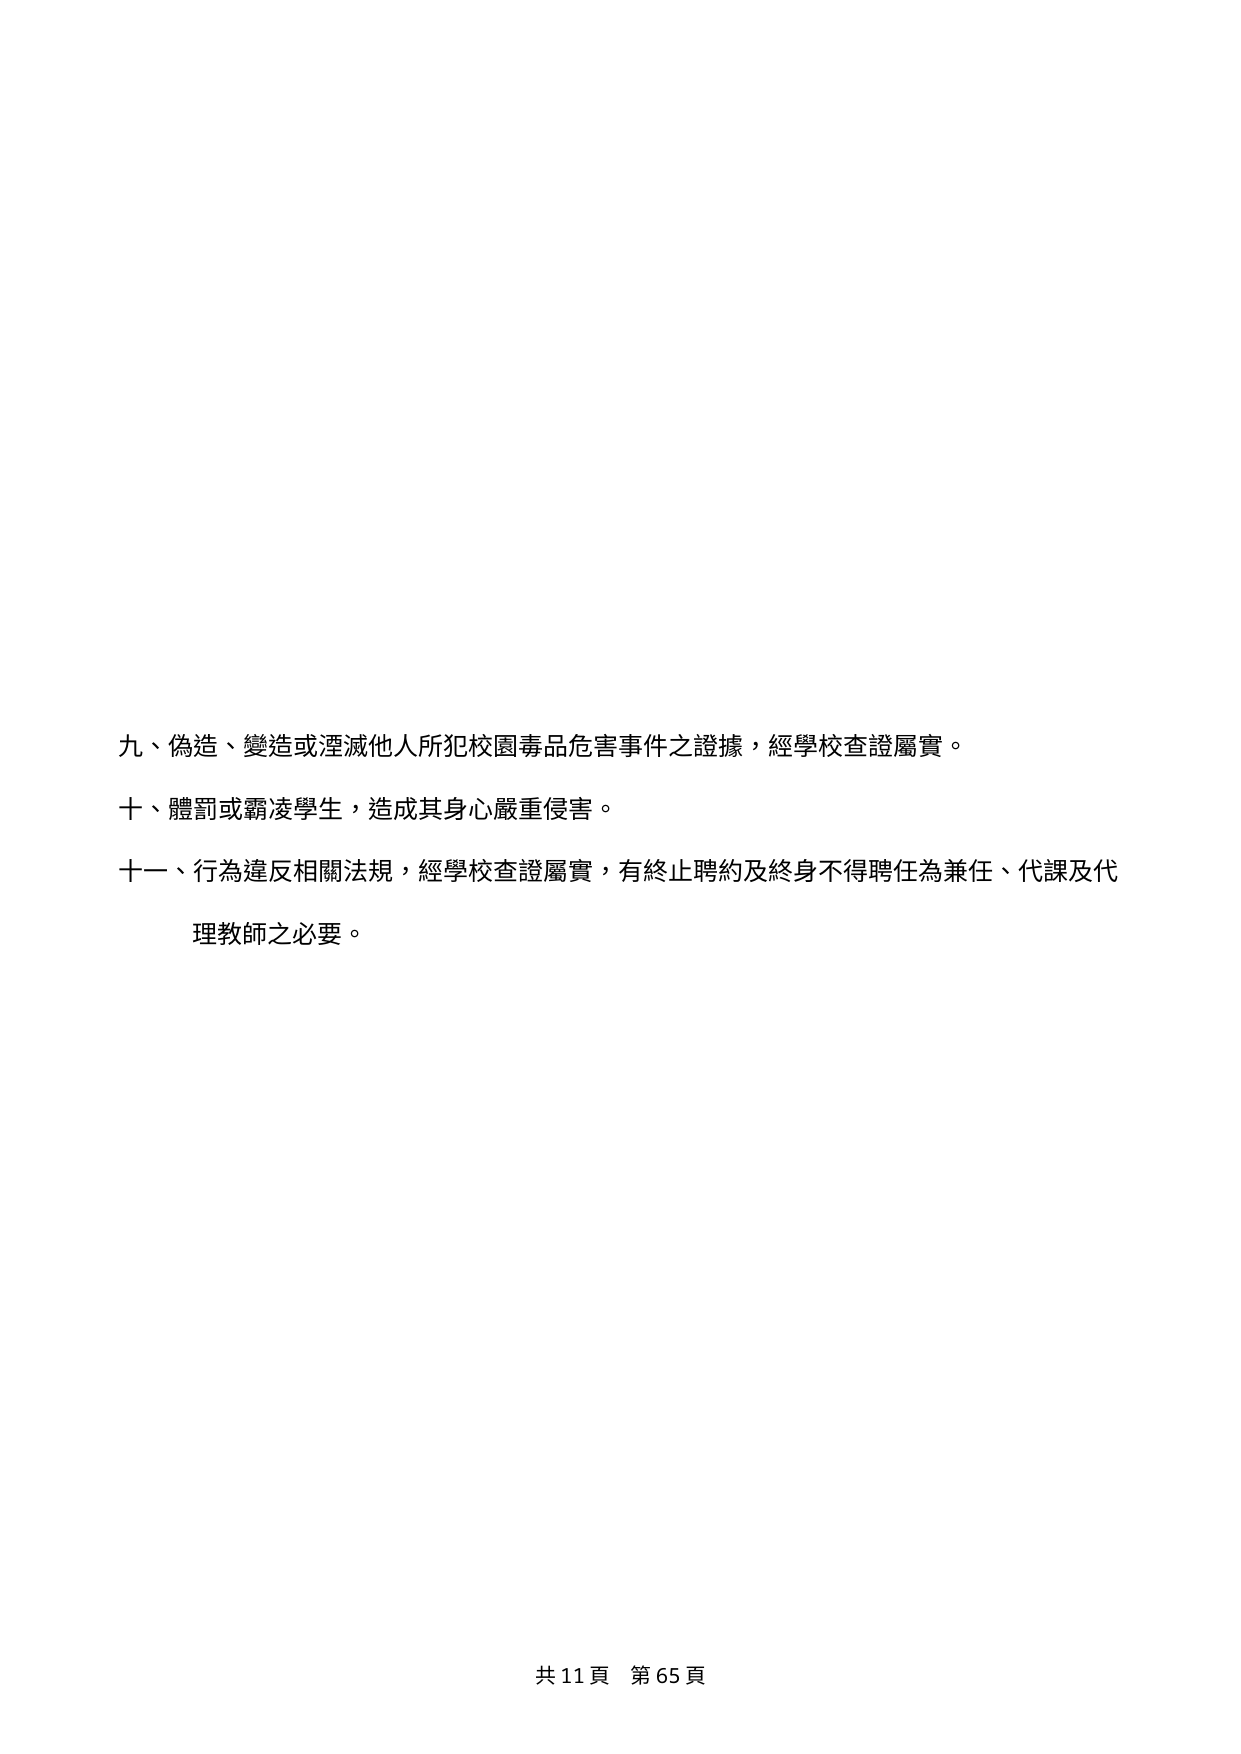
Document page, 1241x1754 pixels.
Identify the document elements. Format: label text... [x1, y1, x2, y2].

text 九、偽造、變造或湮滅他人所犯校園毒品危害事件之證據，經學校查證屬實。 [118, 703, 1122, 766]
text 十、體罰或霸凌學生，造成其身心嚴重侵害。 [118, 766, 1122, 828]
text 十一、行為違反相關法規，經學校查證屬實，有終止聘約及終身不得聘任為兼任、代課及代理教師之必要。 [118, 828, 1122, 953]
